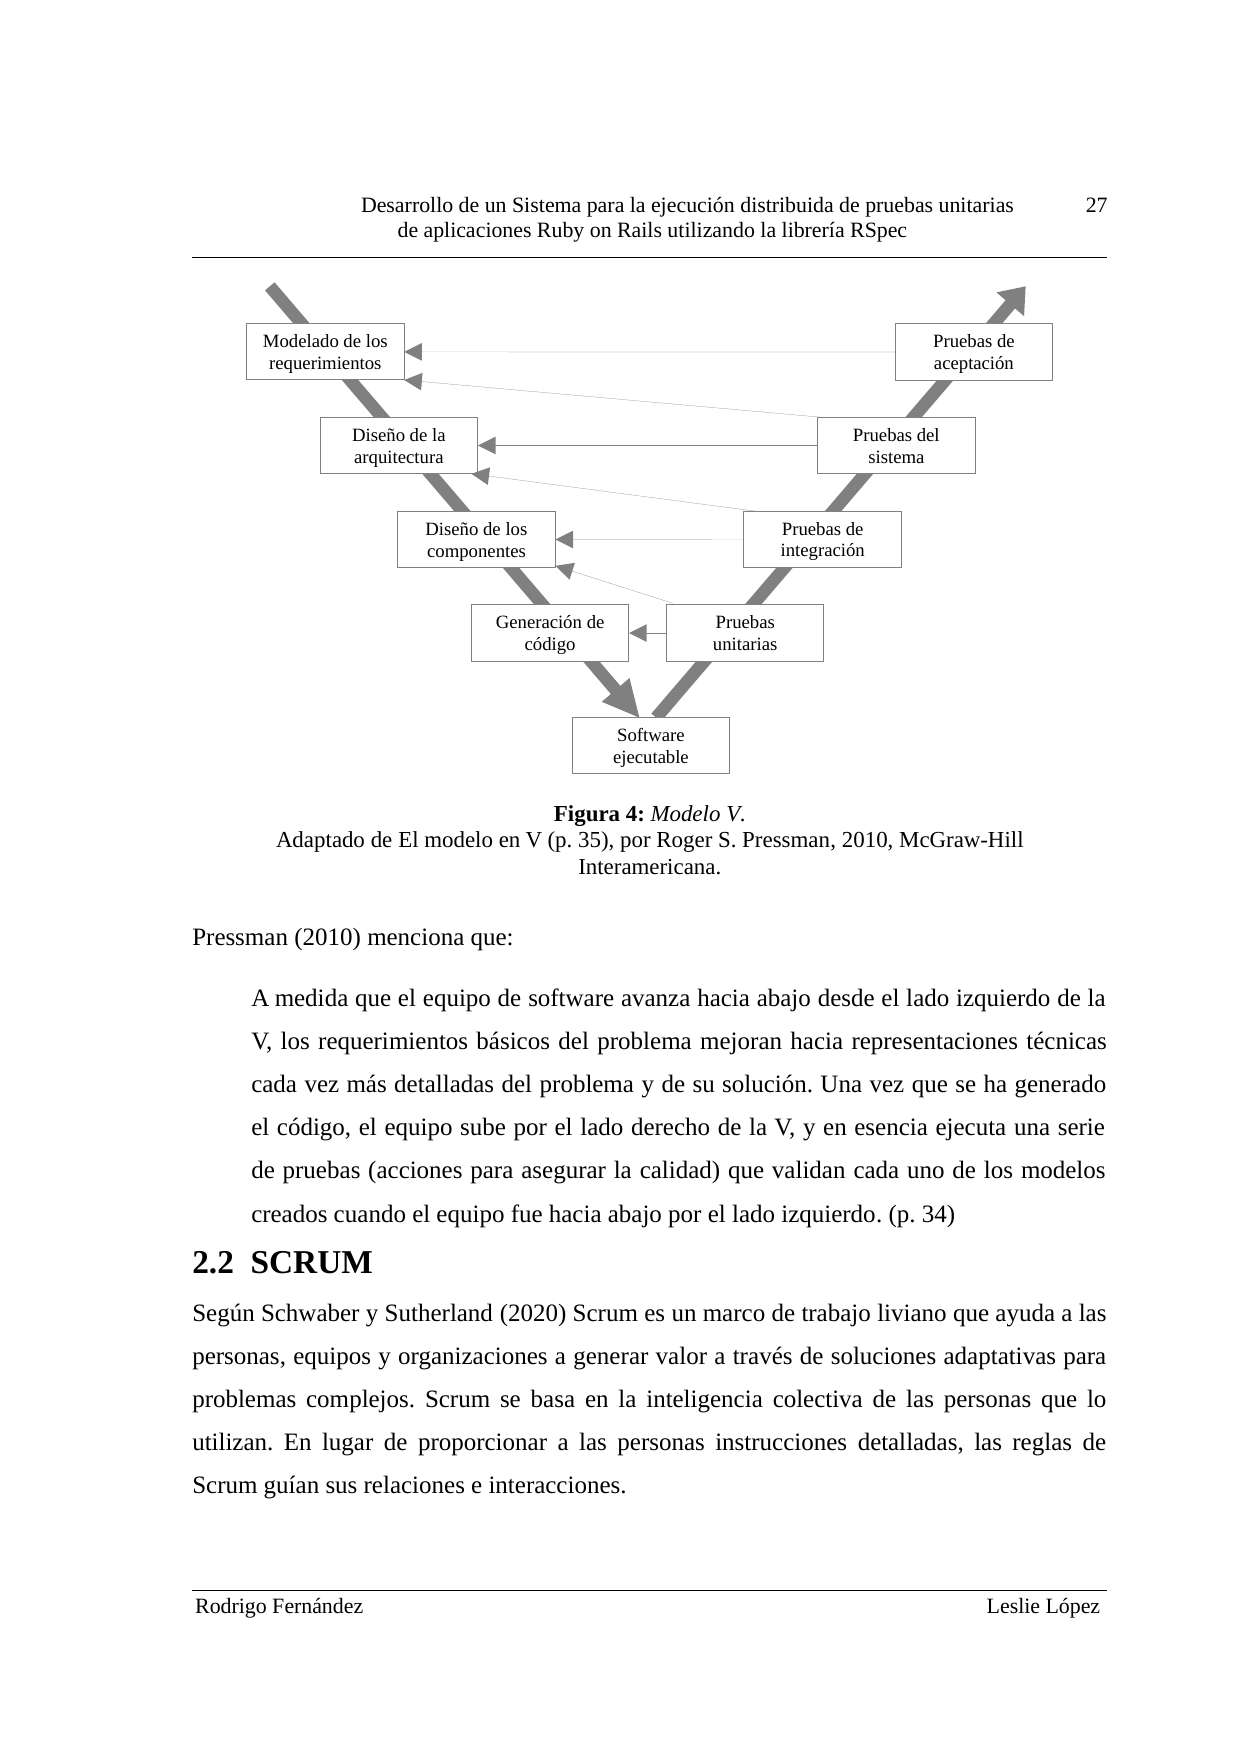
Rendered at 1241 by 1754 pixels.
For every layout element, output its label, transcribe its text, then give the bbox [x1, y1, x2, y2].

text Adaptado de El modelo en V (p. 35), por Roger S. Pressman, 2010, McGraw-Hill Interamericana. [237, 826, 1062, 879]
list Según Schwaber y Sutherland (2020)⁠ Scrum es un marco de trabajo liviano que ayuda a las personas, equipos y organizaciones a generar valor a través de soluciones adaptativas para problemas complejos. Scrum se basa en la inteligencia colectiva de las personas que lo utilizan. En lugar de proporcionar a las personas instrucciones detalladas, las reglas de Scrum guían sus relaciones e interacciones. [192, 1298, 1107, 1499]
text A medida que el equipo de software avanza hacia abajo desde el lado izquierdo de la V, los requerimientos básicos del problema mejoran hacia representaciones técnicas cada vez más detalladas del problema y de su solución. Una vez que se ha generado el código, el equipo sube por el lado derecho de la V, y en esencia ejecuta una serie de pruebas (acciones para asegurar la calidad) que validan cada uno de los modelos creados cuando el equipo fue hacia abajo por el lado izquierdo. (p. 34) [251, 983, 1107, 1227]
text Figura 4: Modelo V. [237, 800, 1062, 826]
text Pressman (2010)⁠ menciona que: [192, 922, 1107, 951]
subtitle SCRUM [192, 1242, 1107, 1280]
